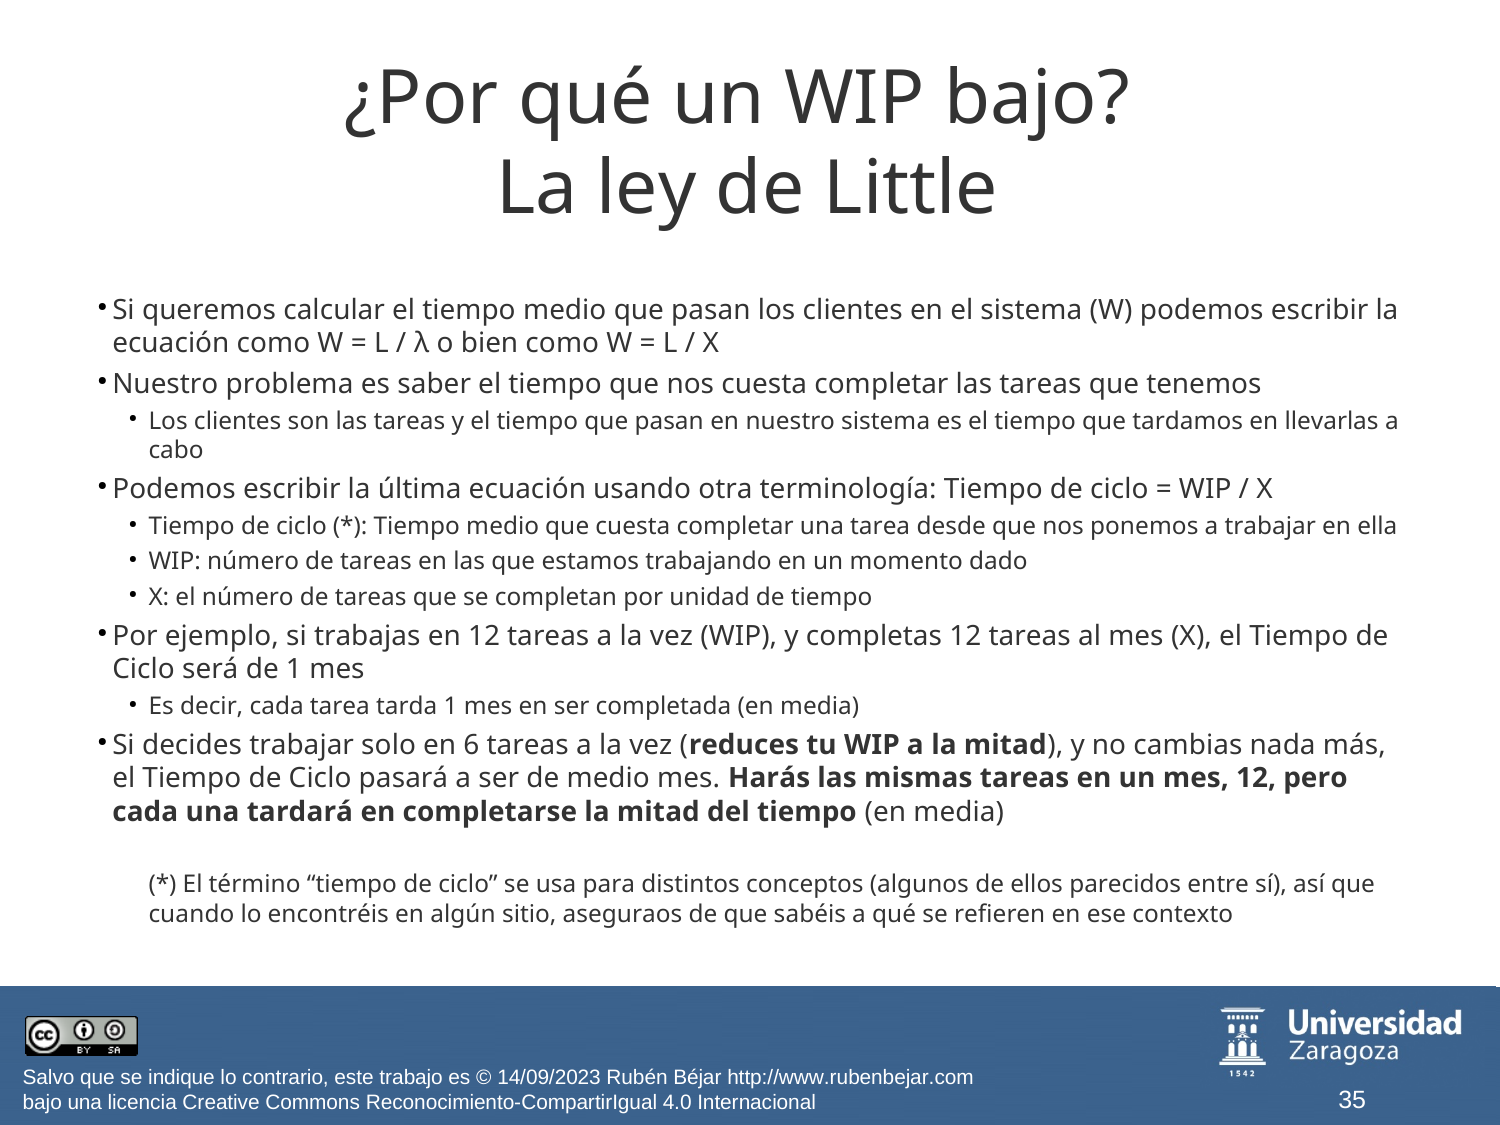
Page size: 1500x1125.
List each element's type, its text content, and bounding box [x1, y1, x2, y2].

picture [0, 986, 1500, 1125]
title ¿Por qué un WIP bajo? La ley de Little [74, 20, 1420, 257]
list Si queremos calcular el tiempo medio que pasan los clientes en el sistema (W) podemos escribir la ecuación como W = L / λ o bien como W = L / X Nuestro problema es saber el tiempo que nos cuesta completar las tareas que tenemos Los clientes son las tareas y el tiempo que pasan en nuestro sistema es el tiempo que tardamos en llevarlas a cabo Podemos escribir la última ecuación usando otra terminología: Tiempo de ciclo = WIP / X Tiempo de ciclo (*): Tiempo medio que cuesta completar una tarea desde que nos ponemos a trabajar en ella WIP: número de tareas en las que estamos trabajando en un momento dado X: el número de tareas que se completan por unidad de tiempo Por ejemplo, si trabajas en 12 tareas a la vez (WIP), y completas 12 tareas al mes (X), el Tiempo de Ciclo será de 1 mes Es decir, cada tarea tarda 1 mes en ser completada (en media) Si decides trabajar solo en 6 tareas a la vez (reduces tu WIP a la mitad), y no cambias nada más, el Tiempo de Ciclo pasará a ser de medio mes. Harás las mismas tareas en un mes, 12, pero cada una tardará en completarse la mitad del tiempo (en media) (*) El término “tiempo de ciclo” se usa para distintos conceptos (algunos de ellos parecidos entre sí), así que cuando lo encontréis en algún sitio, aseguraos de que sabéis a qué se refieren en ese contexto [82, 283, 1418, 957]
